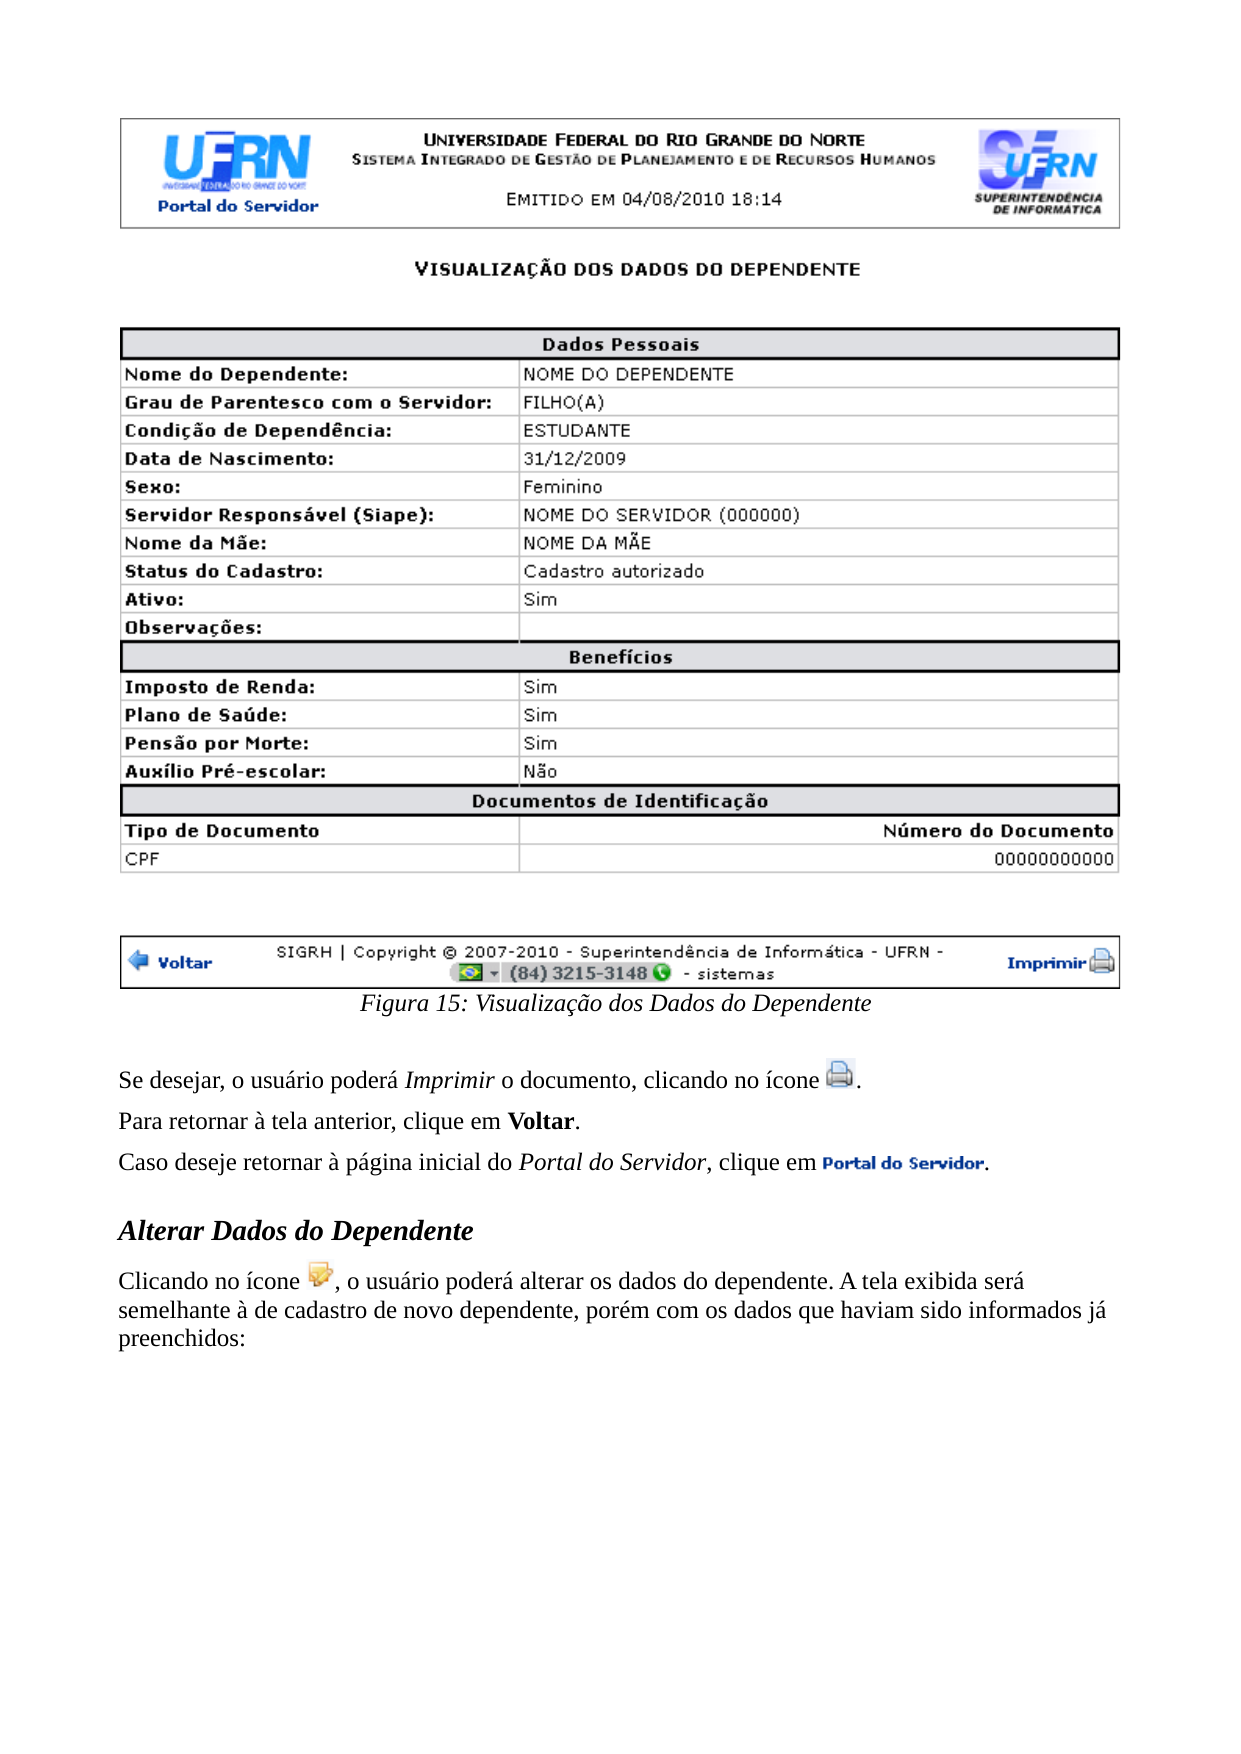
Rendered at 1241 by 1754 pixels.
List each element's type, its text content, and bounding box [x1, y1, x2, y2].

text Se desejar, o usuário poderá Imprimir o documento, clicando no ícone . [118, 1058, 1122, 1093]
text Caso deseje retornar à página inicial do Portal do Servidor, clique em . [118, 1147, 1122, 1176]
text Figura 15: Visualização dos Dados do Dependente [120, 989, 1120, 1017]
subtitle Alterar Dados do Dependente [118, 1213, 1122, 1247]
text Clicando no ícone , o usuário poderá alterar os dados do dependente. A tela exibida será semelhante à de cadastro de novo dependente, porém com os dados que haviam sido informados já preenchidos: [118, 1259, 1122, 1352]
picture [822, 1156, 984, 1171]
text Para retornar à tela anterior, clique em Voltar. [118, 1106, 1122, 1135]
picture [826, 1058, 856, 1089]
picture [306, 1259, 335, 1290]
picture [120, 118, 1121, 989]
